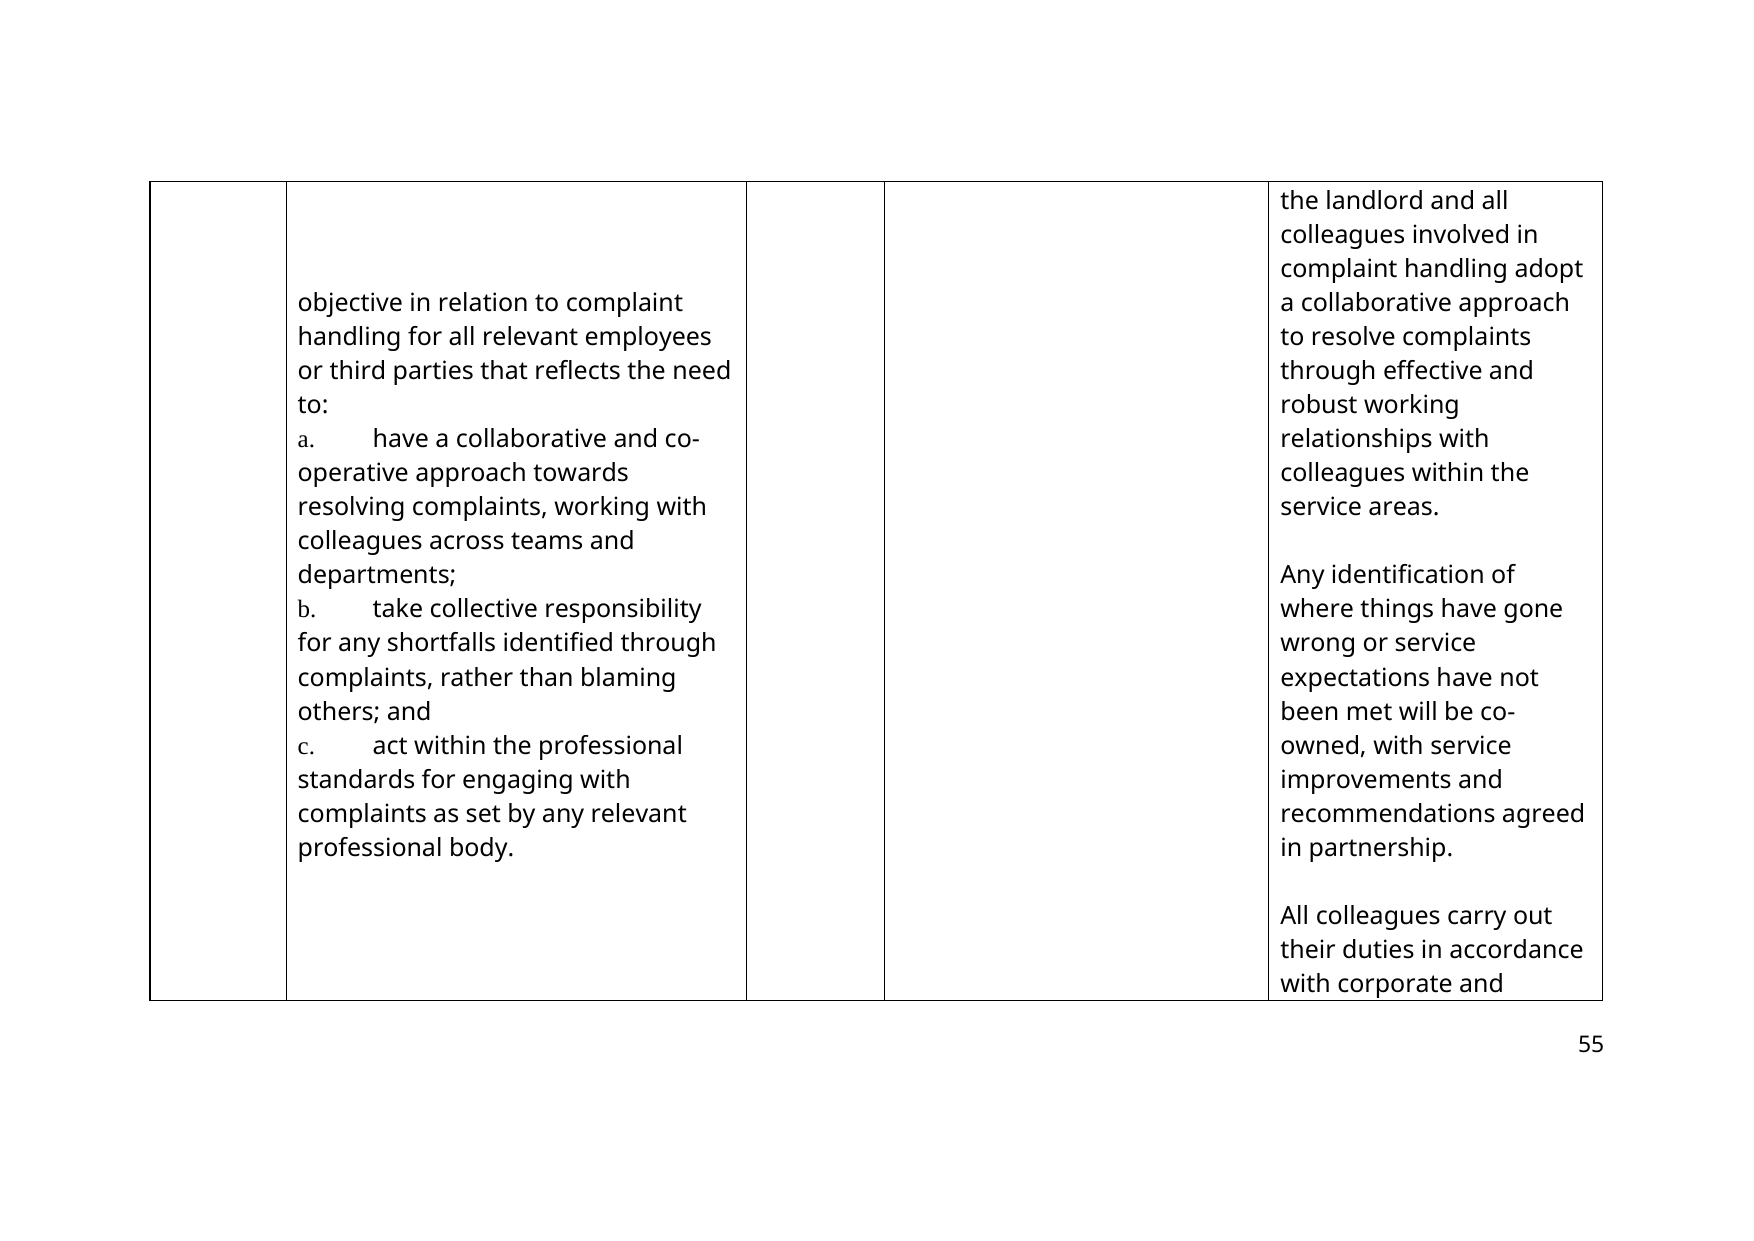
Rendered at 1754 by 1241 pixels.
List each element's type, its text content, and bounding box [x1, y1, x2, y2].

table_cell [885, 182, 1268, 1000]
table_cell [747, 182, 884, 1000]
table_cell the landlord and all colleagues involved in complaint handling adopt a collaborative approach to resolve complaints through effective and robust working relationships with colleagues within the service areas. Any identification of where things have gone wrong or service expectations have not been met will be co-owned, with service improvements and recommendations agreed in partnership. All colleagues carry out their duties in accordance with corporate and [1269, 182, 1602, 1000]
table_cell [151, 182, 286, 1000]
table_cell objective in relation to complaint handling for all relevant employees or third parties that reflects the need to: have a collaborative and co-operative approach towards resolving complaints, working with colleagues across teams and departments; take collective responsibility for any shortfalls identified through complaints, rather than blaming others; and act within the professional standards for engaging with complaints as set by any relevant professional body. [287, 182, 746, 1000]
